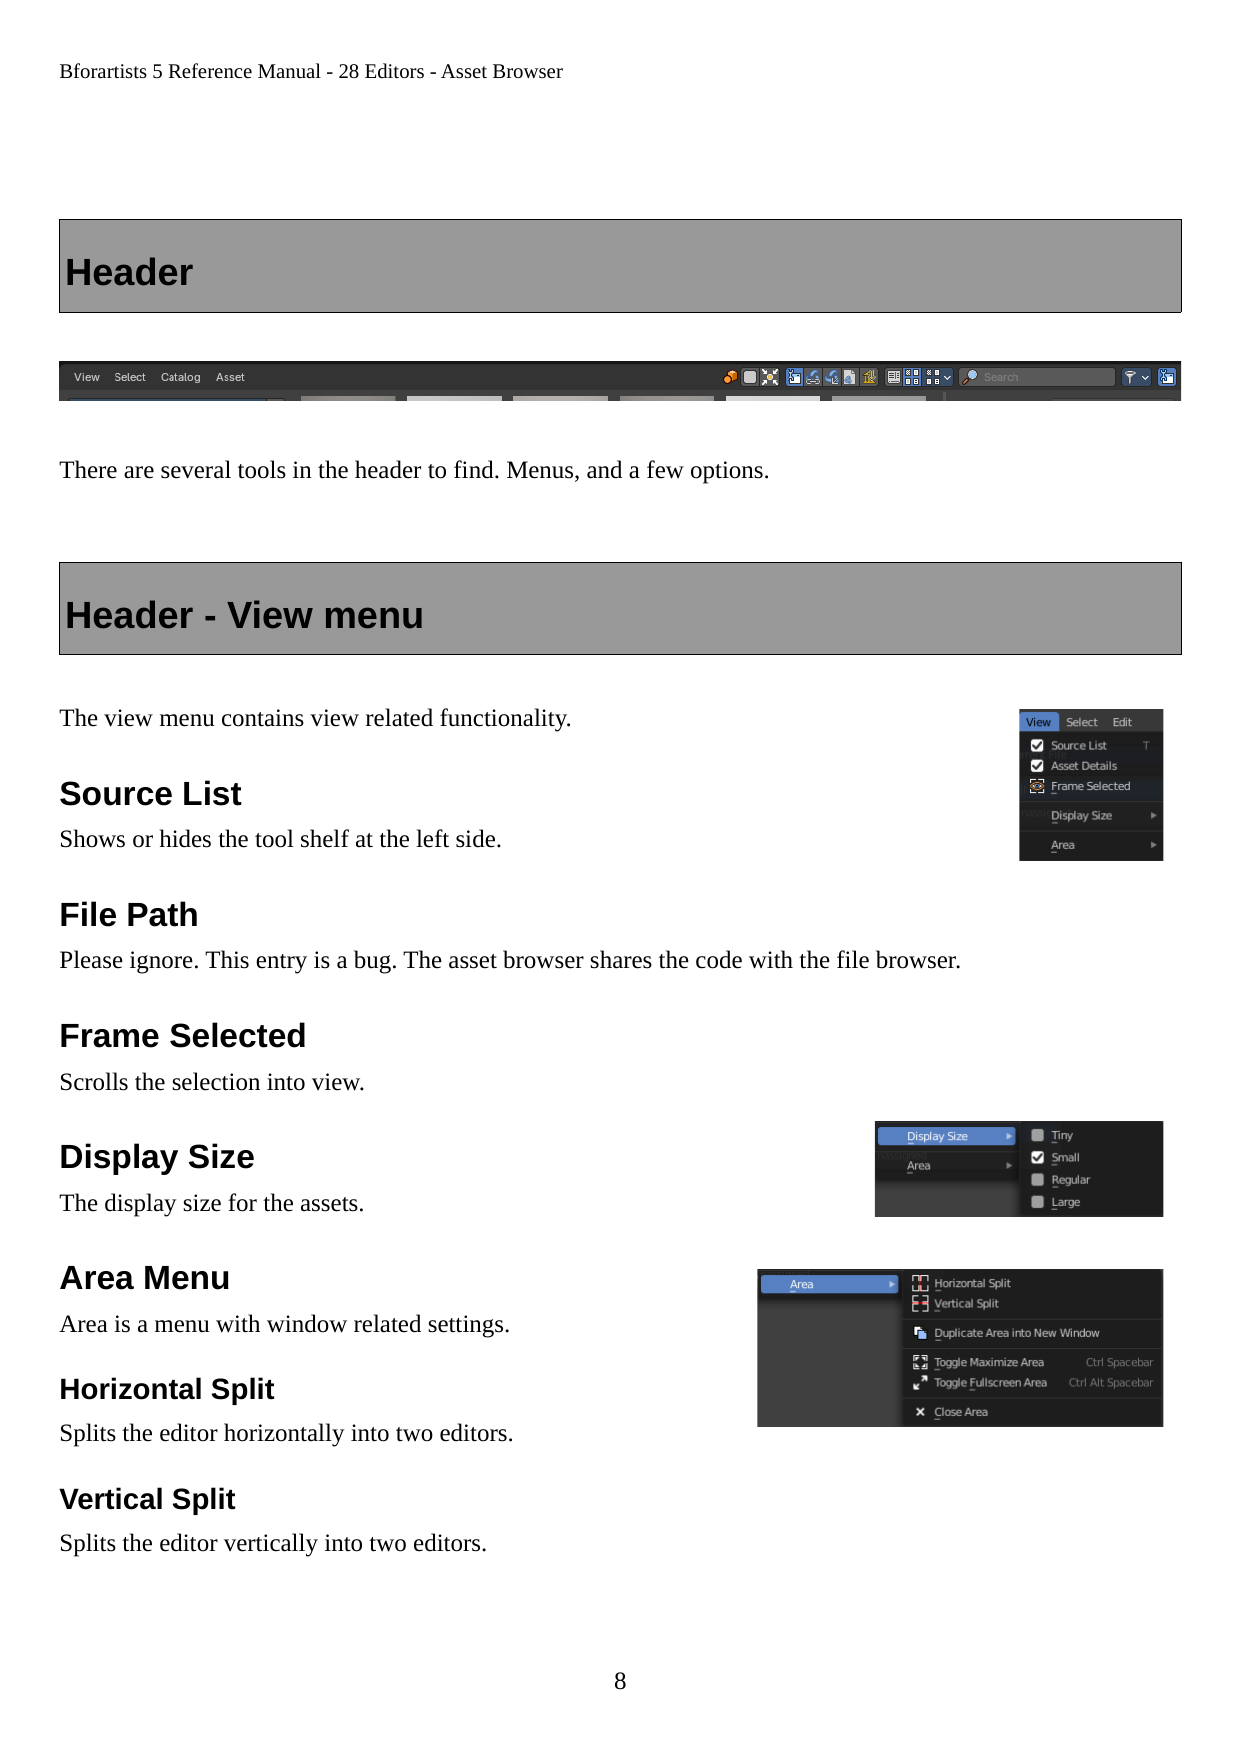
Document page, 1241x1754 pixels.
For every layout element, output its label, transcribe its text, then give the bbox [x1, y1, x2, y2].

picture [1019, 709, 1164, 861]
subtitle Display Size [59, 1136, 874, 1175]
subtitle Horizontal Split [59, 1372, 757, 1406]
table_header Header [60, 220, 1181, 312]
picture [59, 361, 1182, 401]
text The display size for the assets. [59, 1188, 874, 1216]
text Area is a menu with window related settings. [59, 1309, 757, 1337]
picture [874, 1121, 1164, 1217]
subtitle Vertical Split [59, 1482, 1181, 1516]
subtitle Source List [59, 773, 1019, 812]
subtitle [1164, 1136, 1181, 1175]
subtitle File Path [59, 894, 1181, 933]
text Scrolls the selection into view. [59, 1067, 1181, 1095]
subtitle Area Menu [59, 1257, 1181, 1296]
subtitle Frame Selected [59, 1015, 1181, 1054]
text Splits the editor vertically into two editors. [59, 1528, 1181, 1557]
subtitle [1164, 1372, 1181, 1406]
text Please ignore. This entry is a bug. The asset browser shares the code with the file browser. [59, 946, 1181, 974]
text Shows or hides the tool shelf at the left side. [59, 824, 1019, 853]
subtitle [1164, 773, 1181, 812]
picture [757, 1269, 1164, 1427]
table_header Header - View menu [60, 563, 1181, 654]
text The view menu contains view related functionality. [59, 703, 1181, 732]
text Splits the editor horizontally into two editors. [59, 1418, 1181, 1447]
text There are several tools in the header to find. Menus, and a few options. [59, 455, 1181, 484]
